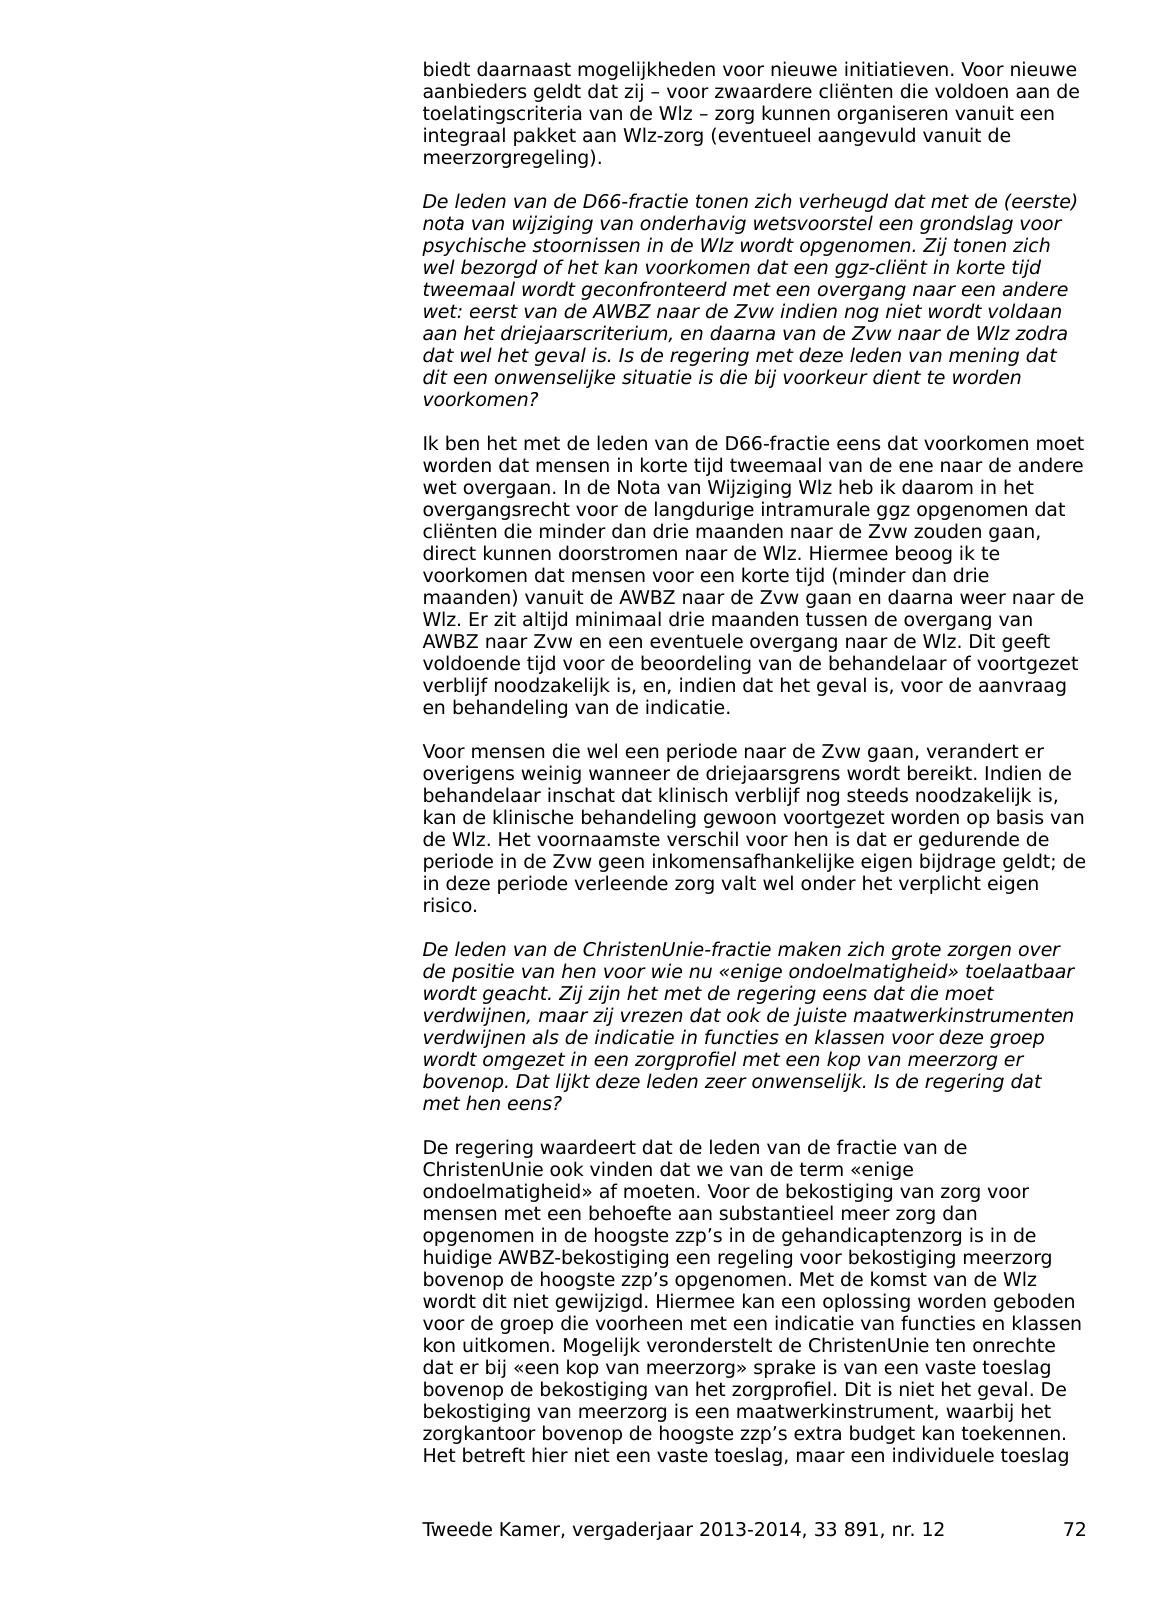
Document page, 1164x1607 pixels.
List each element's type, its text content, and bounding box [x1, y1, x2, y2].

text Ik ben het met de leden van de D66-fractie eens dat voorkomen moet worden dat mensen in korte tijd tweemaal van de ene naar de andere wet overgaan. In de Nota van Wijziging Wlz heb ik daarom in het overgangsrecht voor de langdurige intramurale ggz opgenomen dat cliënten die minder dan drie maanden naar de Zvw zouden gaan, direct kunnen doorstromen naar de Wlz. Hiermee beoog ik te voorkomen dat mensen voor een korte tijd (minder dan drie maanden) vanuit de AWBZ naar de Zvw gaan en daarna weer naar de Wlz. Er zit altijd minimaal drie maanden tussen de overgang van AWBZ naar Zvw en een eventuele overgang naar de Wlz. Dit geeft voldoende tijd voor de beoordeling van de behandelaar of voortgezet verblijf noodzakelijk is, en, indien dat het geval is, voor de aanvraag en behandeling van de indicatie. [422, 433, 1087, 719]
text Voor mensen die wel een periode naar de Zvw gaan, verandert er overigens weinig wanneer de driejaarsgrens wordt bereikt. Indien de behandelaar inschat dat klinisch verblijf nog steeds noodzakelijk is, kan de klinische behandeling gewoon voortgezet worden op basis van de Wlz. Het voornaamste verschil voor hen is dat er gedurende de periode in de Zvw geen inkomensafhankelijke eigen bijdrage geldt; de in deze periode verleende zorg valt wel onder het verplicht eigen risico. [422, 741, 1087, 917]
text biedt daarnaast mogelijkheden voor nieuwe initiatieven. Voor nieuwe aanbieders geldt dat zij – voor zwaardere cliënten die voldoen aan de toelatingscriteria van de Wlz – zorg kunnen organiseren vanuit een integraal pakket aan Wlz-zorg (eventueel aangevuld vanuit de meerzorgregeling). [422, 59, 1087, 169]
text De leden van de D66-fractie tonen zich verheugd dat met de (eerste) nota van wijziging van onderhavig wetsvoorstel een grondslag voor psychische stoornissen in de Wlz wordt opgenomen. Zij tonen zich wel bezorgd of het kan voorkomen dat een ggz-cliënt in korte tijd tweemaal wordt geconfronteerd met een overgang naar een andere wet: eerst van de AWBZ naar de Zvw indien nog niet wordt voldaan aan het driejaarscriterium, en daarna van de Zvw naar de Wlz zodra dat wel het geval is. Is de regering met deze leden van mening dat dit een onwenselijke situatie is die bij voorkeur dient te worden voorkomen? [422, 191, 1087, 411]
text De regering waardeert dat de leden van de fractie van de ChristenUnie ook vinden dat we van de term «enige ondoelmatigheid» af moeten. Voor de bekostiging van zorg voor mensen met een behoefte aan substantieel meer zorg dan opgenomen in de hoogste zzp’s in de gehandicaptenzorg is in de huidige AWBZ-bekostiging een regeling voor bekostiging meerzorg bovenop de hoogste zzp’s opgenomen. Met de komst van de Wlz wordt dit niet gewijzigd. Hiermee kan een oplossing worden geboden voor de groep die voorheen met een indicatie van functies en klassen kon uitkomen. Mogelijk veronderstelt de ChristenUnie ten onrechte dat er bij «een kop van meerzorg» sprake is van een vaste toeslag bovenop de bekostiging van het zorgprofiel. Dit is niet het geval. De bekostiging van meerzorg is een maatwerkinstrument, waarbij het zorgkantoor bovenop de hoogste zzp’s extra budget kan toekennen. Het betreft hier niet een vaste toeslag, maar een individuele toeslag [422, 1137, 1087, 1467]
text De leden van de ChristenUnie-fractie maken zich grote zorgen over de positie van hen voor wie nu «enige ondoelmatigheid» toelaatbaar wordt geacht. Zij zijn het met de regering eens dat die moet verdwijnen, maar zij vrezen dat ook de juiste maatwerkinstrumenten verdwijnen als de indicatie in functies en klassen voor deze groep wordt omgezet in een zorgprofiel met een kop van meerzorg er bovenop. Dat lijkt deze leden zeer onwenselijk. Is de regering dat met hen eens? [422, 939, 1087, 1115]
